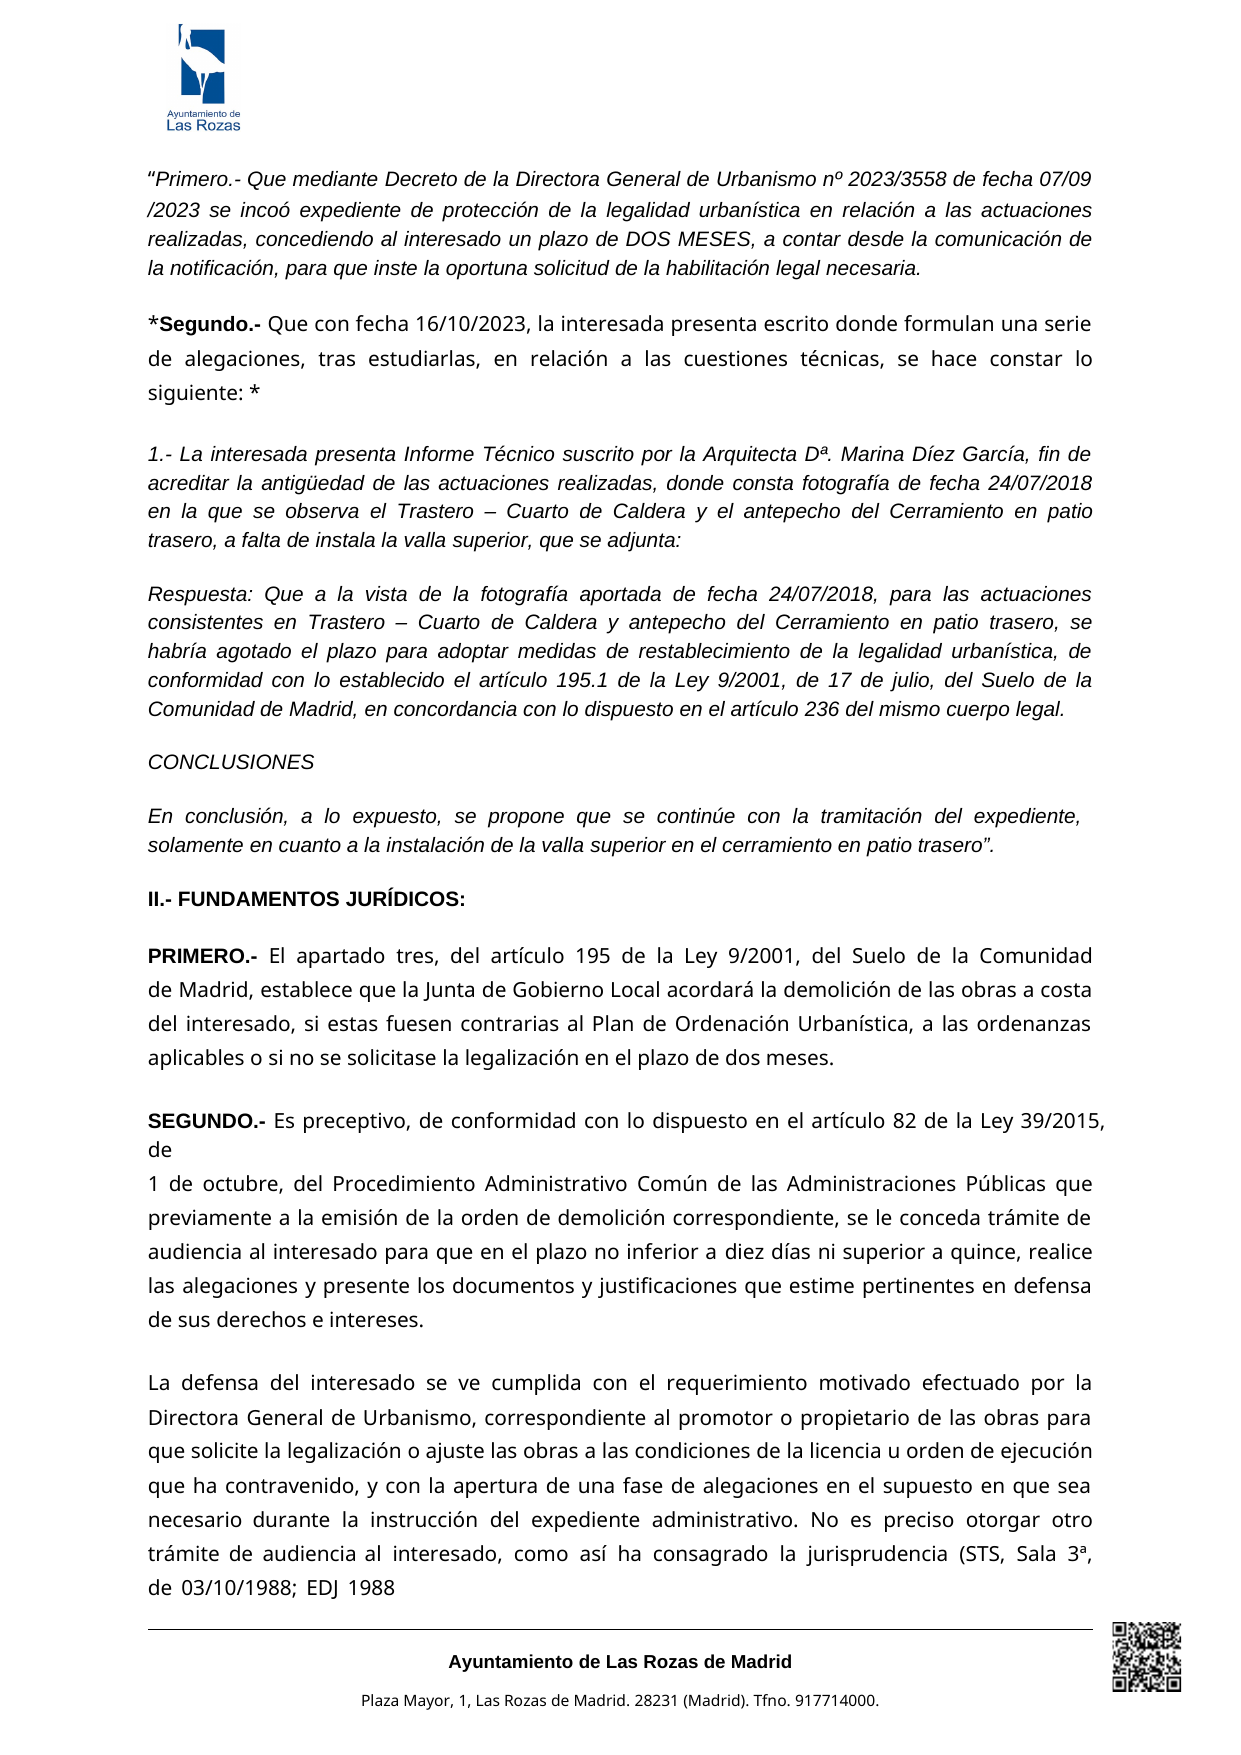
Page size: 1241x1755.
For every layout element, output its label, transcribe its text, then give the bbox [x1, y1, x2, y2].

text 1 de octubre, del Procedimiento Administrativo Común de las Administraciones Públicas que previamente a la emisión de la orden de demolición correspondiente, se le conceda trámite de audiencia al interesado para que en el plazo no inferior a diez días ni superior a quince, realice las alegaciones y presente los documentos y justificaciones que estime pertinentes en defensa de sus derechos e intereses. [148, 1169, 1093, 1333]
text SEGUNDO.- Es preceptivo, de conformidad con lo dispuesto en el artículo 82 de la Ley 39/2015, de [148, 1106, 1105, 1163]
text CONCLUSIONES [148, 750, 1105, 774]
text 1.- La interesada presenta Informe Técnico suscrito por la Arquitecta Dª. Marina Díez García, fin de acreditar la antigüedad de las actuaciones realizadas, donde consta fotografía de fecha 24/07/2018 en la que se observa el Trastero – Cuarto de Caldera y el antepecho del Cerramiento en patio trasero, a falta de instala la valla superior, que se adjunta: [148, 442, 1093, 552]
text *Segundo.- Que con fecha 16/10/2023, la interesada presenta escrito donde formulan una serie de alegaciones, tras estudiarlas, en relación a las cuestiones técnicas, se hace constar lo siguiente: * [148, 309, 1093, 407]
text /2023 se incoó expediente de protección de la legalidad urbanística en relación a las actuaciones realizadas, concediendo al interesado un plazo de DOS MESES, a contar desde la comunicación de la notificación, para que inste la oportuna solicitud de la habilitación legal necesaria. [148, 198, 1093, 280]
subtitle II.- FUNDAMENTOS JURÍDICOS: [148, 887, 1105, 911]
text La defensa del interesado se ve cumplida con el requerimiento motivado efectuado por la Directora General de Urbanismo, correspondiente al promotor o propietario de las obras para que solicite la legalización o ajuste las obras a las condiciones de la licencia u orden de ejecución que ha contravenido, y con la apertura de una fase de alegaciones en el supuesto en que sea necesario durante la instrucción del expediente administrativo. No es preciso otorgar otro trámite de audiencia al interesado, como así ha consagrado la jurisprudencia (STS, Sala 3ª, de 03/10/1988; EDJ 1988 [148, 1368, 1093, 1601]
text “Primero.- Que mediante Decreto de la Directora General de Urbanismo nº 2023/3558 de fecha 07/09 [148, 164, 1105, 193]
text Respuesta: Que a la vista de la fotografía aportada de fecha 24/07/2018, para las actuaciones consistentes en Trastero – Cuarto de Caldera y antepecho del Cerramiento en patio trasero, se habría agotado el plazo para adoptar medidas de restablecimiento de la legalidad urbanística, de conformidad con lo establecido el artículo 195.1 de la Ley 9/2001, de 17 de julio, del Suelo de la Comunidad de Madrid, en concordancia con lo dispuesto en el artículo 236 del mismo cuerpo legal. [148, 581, 1093, 720]
text En conclusión, a lo expuesto, se propone que se continúe con la tramitación del expediente, solamente en cuanto a la instalación de la valla superior en el cerramiento en patio trasero”. [148, 804, 1082, 857]
text PRIMERO.- El apartado tres, del artículo 195 de la Ley 9/2001, del Suelo de la Comunidad de Madrid, establece que la Junta de Gobierno Local acordará la demolición de las obras a costa del interesado, si estas fuesen contrarias al Plan de Ordenación Urbanística, a las ordenanzas aplicables o si no se solicitase la legalización en el plazo de dos meses. [148, 941, 1093, 1072]
